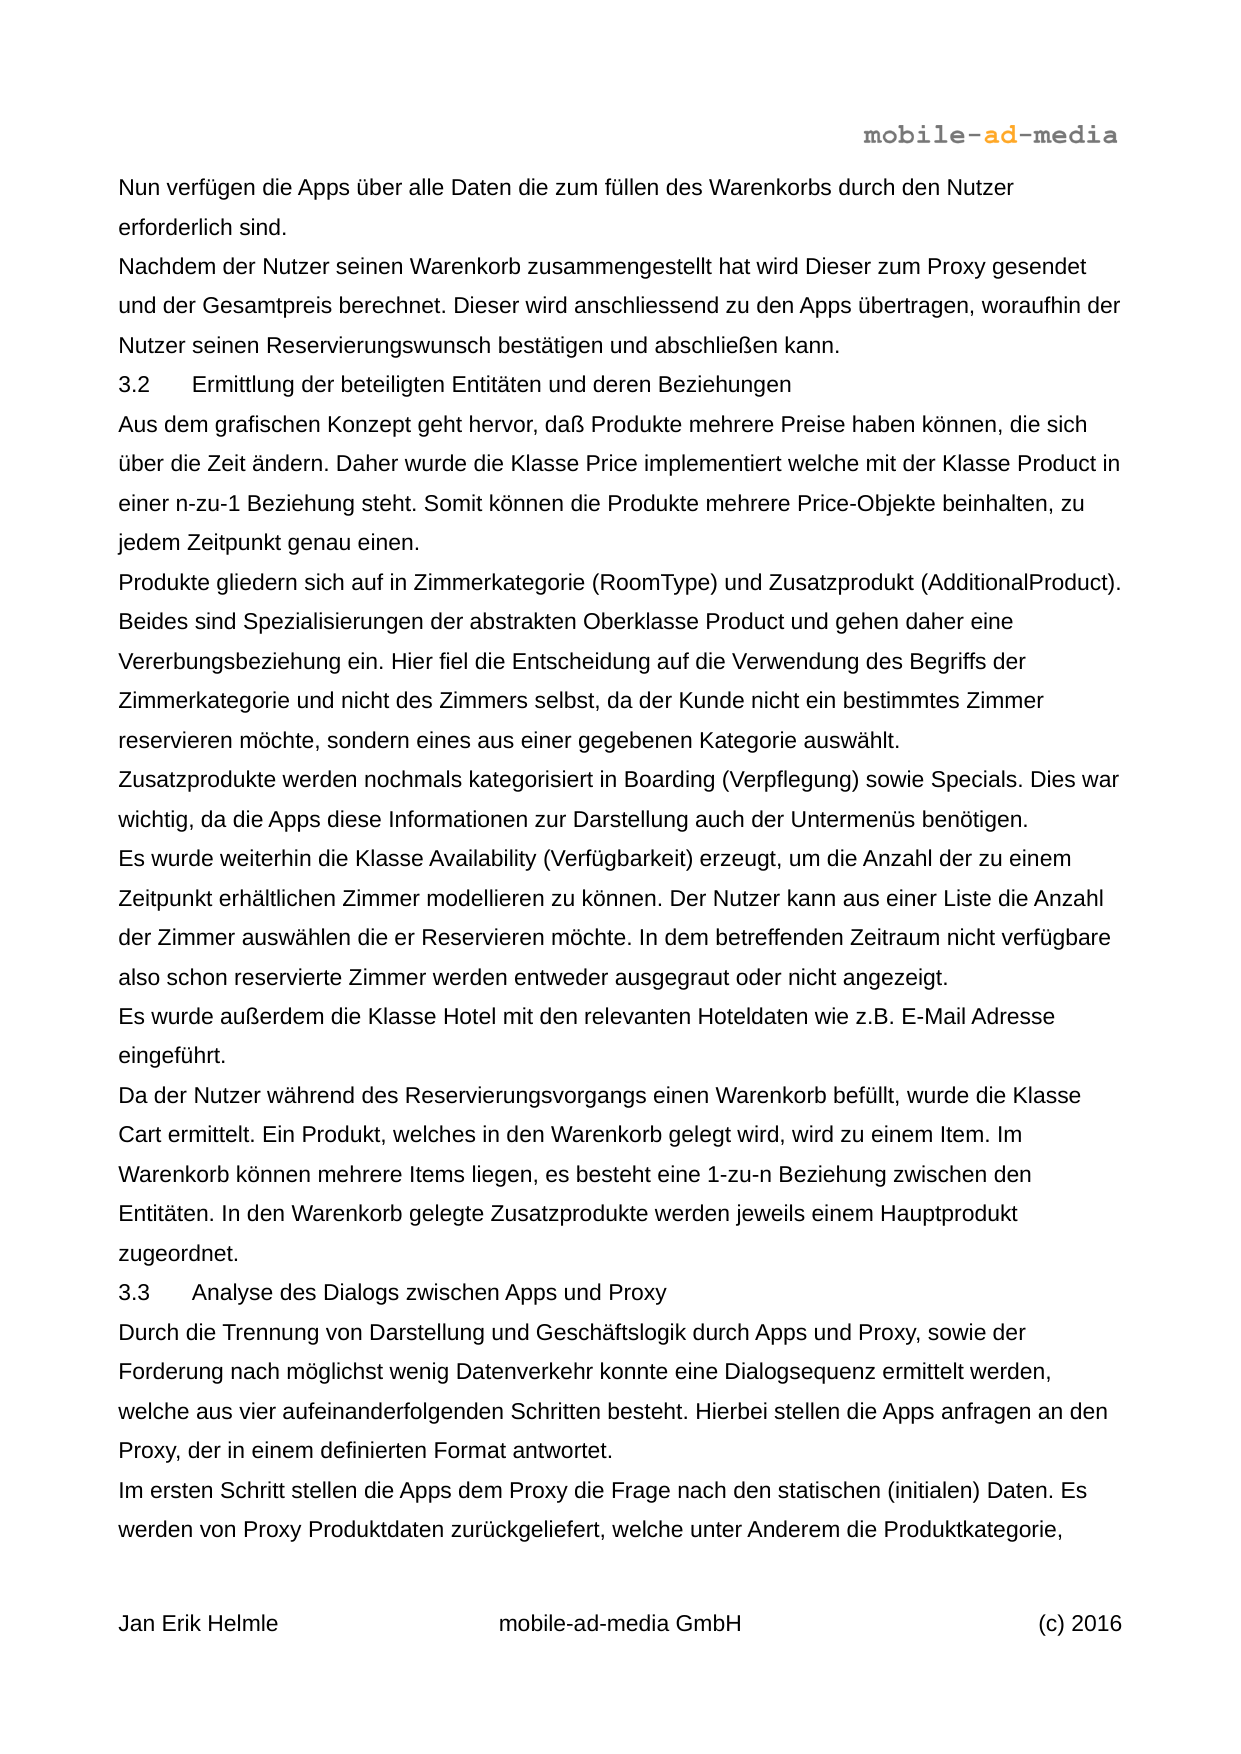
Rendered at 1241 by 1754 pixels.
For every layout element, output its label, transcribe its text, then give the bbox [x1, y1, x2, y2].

text Zusatzprodukte werden nochmals kategorisiert in Boarding (Verpflegung) sowie Specials. Dies war wichtig, da die Apps diese Informationen zur Darstellung auch der Untermenüs benötigen. [118, 766, 1122, 832]
text Aus dem grafischen Konzept geht hervor, daß Produkte mehrere Preise haben können, die sich über die Zeit ändern. Daher wurde die Klasse Price implementiert welche mit der Klasse Product in einer n-zu-1 Beziehung steht. Somit können die Produkte mehrere Price-Objekte beinhalten, zu jedem Zeitpunkt genau einen. [118, 411, 1122, 556]
text Nachdem der Nutzer seinen Warenkorb zusammengestellt hat wird Dieser zum Proxy gesendet und der Gesamtpreis berechnet. Dieser wird anschliessend zu den Apps übertragen, woraufhin der Nutzer seinen Reservierungswunsch bestätigen und abschließen kann. [118, 253, 1122, 358]
text Es wurde außerdem die Klasse Hotel mit den relevanten Hoteldaten wie z.B. E-Mail Adresse eingeführt. [118, 1003, 1122, 1069]
text 3.3 Analyse des Dialogs zwischen Apps und Proxy [118, 1279, 1122, 1306]
picture [863, 118, 1118, 150]
text Durch die Trennung von Darstellung und Geschäftslogik durch Apps und Proxy, sowie der Forderung nach möglichst wenig Datenverkehr konnte eine Dialogsequenz ermittelt werden, welche aus vier aufeinanderfolgenden Schritten besteht. Hierbei stellen die Apps anfragen an den Proxy, der in einem definierten Format antwortet. [118, 1319, 1122, 1464]
text Im ersten Schritt stellen die Apps dem Proxy die Frage nach den statischen (initialen) Daten. Es werden von Proxy Produktdaten zurückgeliefert, welche unter Anderem die Produktkategorie, [118, 1477, 1122, 1543]
text Da der Nutzer während des Reservierungsvorgangs einen Warenkorb befüllt, wurde die Klasse Cart ermittelt. Ein Produkt, welches in den Warenkorb gelegt wird, wird zu einem Item. Im Warenkorb können mehrere Items liegen, es besteht eine 1-zu-n Beziehung zwischen den Entitäten. In den Warenkorb gelegte Zusatzprodukte werden jeweils einem Hauptprodukt zugeordnet. [118, 1082, 1122, 1266]
text Es wurde weiterhin die Klasse Availability (Verfügbarkeit) erzeugt, um die Anzahl der zu einem Zeitpunkt erhältlichen Zimmer modellieren zu können. Der Nutzer kann aus einer Liste die Anzahl der Zimmer auswählen die er Reservieren möchte. In dem betreffenden Zeitraum nicht verfügbare also schon reservierte Zimmer werden entweder ausgegraut oder nicht angezeigt. [118, 845, 1122, 990]
text Produkte gliedern sich auf in Zimmerkategorie (RoomType) und Zusatzprodukt (AdditionalProduct). Beides sind Spezialisierungen der abstrakten Oberklasse Product und gehen daher eine Vererbungsbeziehung ein. Hier fiel die Entscheidung auf die Verwendung des Begriffs der Zimmerkategorie und nicht des Zimmers selbst, da der Kunde nicht ein bestimmtes Zimmer reservieren möchte, sondern eines aus einer gegebenen Kategorie auswählt. [118, 569, 1122, 753]
text 3.2 Ermittlung der beteiligten Entitäten und deren Beziehungen [118, 371, 1122, 398]
text Nun verfügen die Apps über alle Daten die zum füllen des Warenkorbs durch den Nutzer erforderlich sind. [118, 174, 1122, 240]
